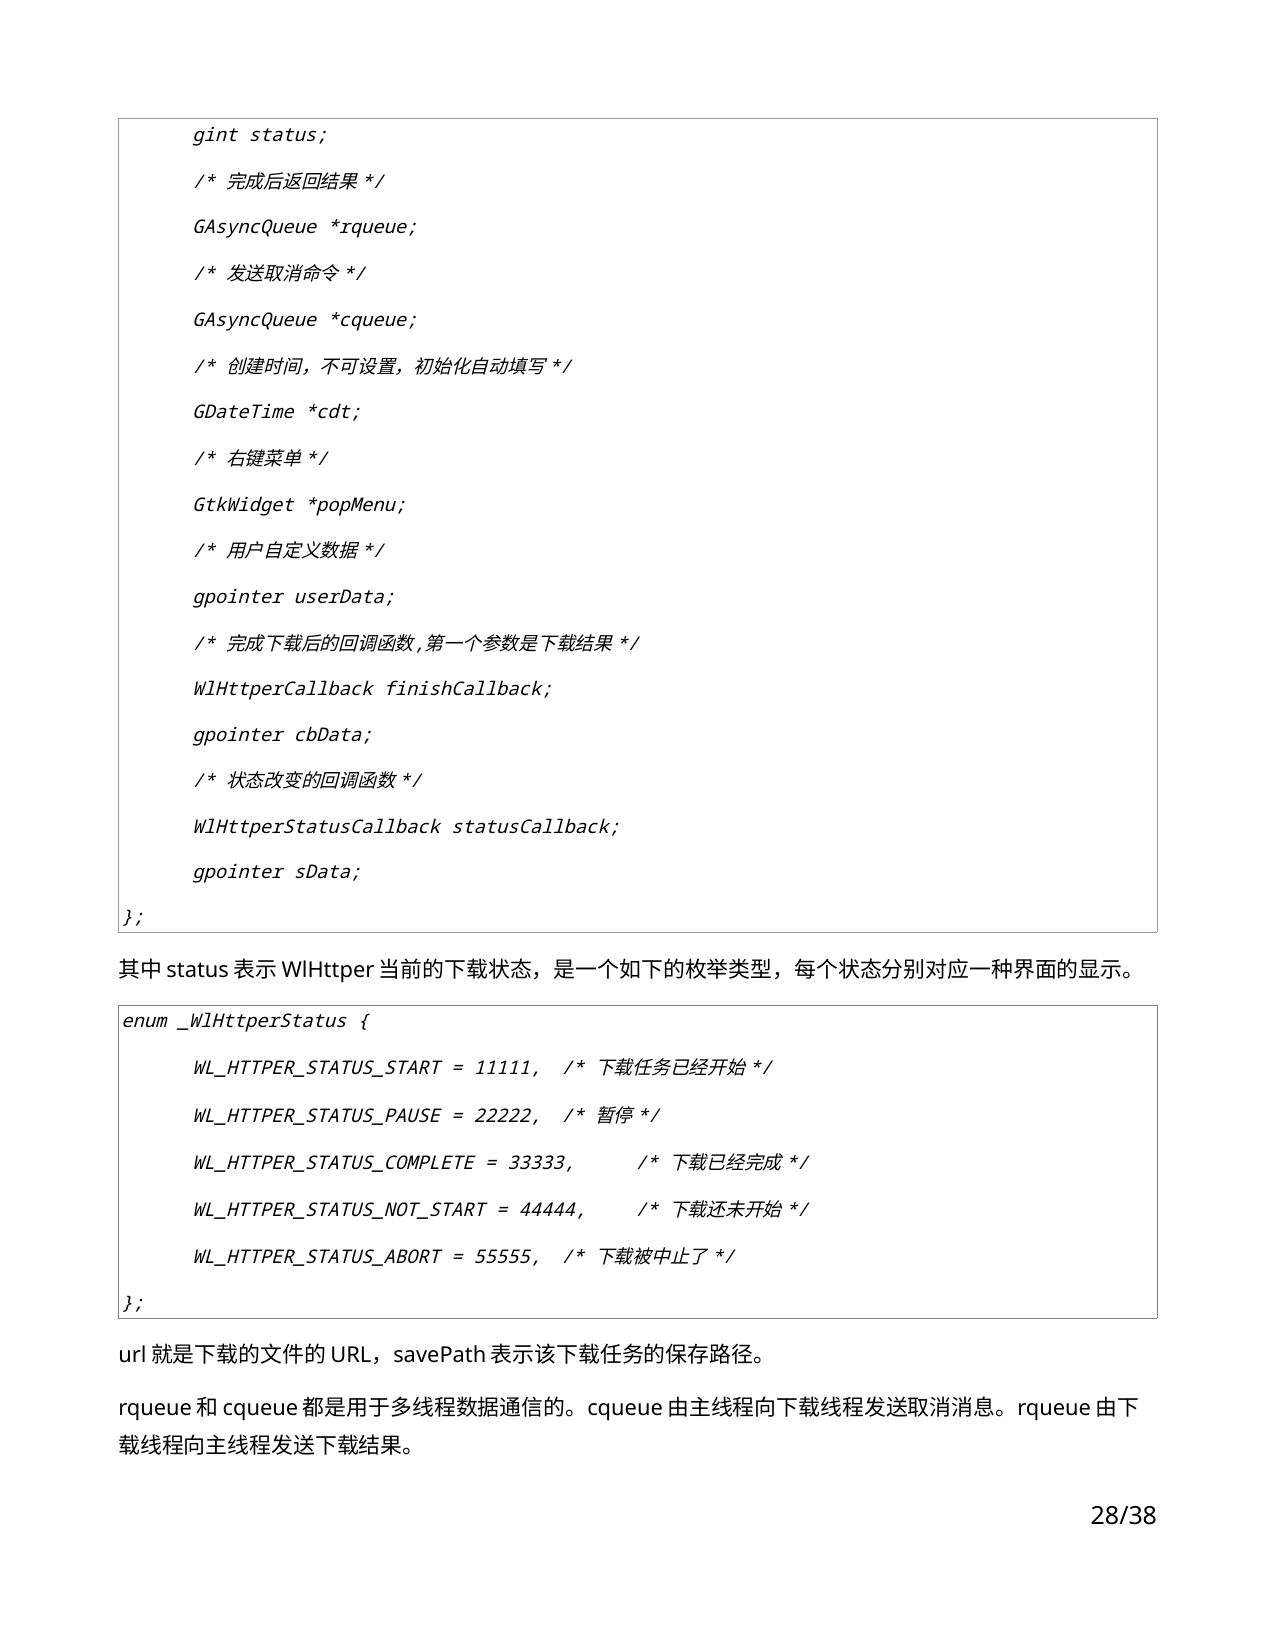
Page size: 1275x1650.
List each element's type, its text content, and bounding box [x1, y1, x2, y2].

text }; [119, 1286, 1157, 1318]
text WlHttperStatusCallback statusCallback; [119, 810, 1157, 839]
text GAsyncQueue *cqueue; [119, 303, 1157, 332]
text WL_HTTPER_STATUS_ABORT = 55555, /* 下载被中止了 */ [119, 1239, 1157, 1269]
text gpointer userData; [119, 580, 1157, 609]
text WL_HTTPER_STATUS_COMPLETE = 33333, /* 下载已经完成 */ [119, 1144, 1157, 1174]
text /* 完成后返回结果 */ [119, 163, 1157, 194]
text }; [119, 901, 1157, 932]
text 其中status表示WlHttper当前的下载状态，是一个如下的枚举类型，每个状态分别对应一种界面的显示。 [118, 952, 1157, 984]
text /* 创建时间，不可设置，初始化自动填写 */ [119, 348, 1157, 378]
text rqueue和cqueue都是用于多线程数据通信的。cqueue由主线程向下载线程发送取消消息。rqueue由下载线程向主线程发送下载结果。 [118, 1390, 1157, 1460]
text /* 完成下载后的回调函数,第一个参数是下载结果 */ [119, 625, 1157, 656]
text enum _WlHttperStatus { [119, 1006, 1157, 1033]
text gpointer cbData; [119, 718, 1157, 746]
text GtkWidget *popMenu; [119, 488, 1157, 516]
text WL_HTTPER_STATUS_START = 11111, /* 下载任务已经开始 */ [119, 1050, 1157, 1080]
text WlHttperCallback finishCallback; [119, 672, 1157, 701]
text GDateTime *cdt; [119, 395, 1157, 424]
text GAsyncQueue *rqueue; [119, 211, 1157, 239]
text gint status; [119, 119, 1157, 147]
text WL_HTTPER_STATUS_NOT_START = 44444, /* 下载还未开始 */ [119, 1191, 1157, 1222]
text url就是下载的文件的URL，savePath表示该下载任务的保存路径。 [118, 1337, 1157, 1369]
text WL_HTTPER_STATUS_PAUSE = 22222, /* 暂停 */ [119, 1097, 1157, 1127]
text /* 状态改变的回调函数 */ [119, 763, 1157, 793]
text /* 发送取消命令 */ [119, 256, 1157, 286]
text gpointer sData; [119, 855, 1157, 884]
text /* 用户自定义数据 */ [119, 533, 1157, 563]
text /* 右键菜单 */ [119, 441, 1157, 471]
